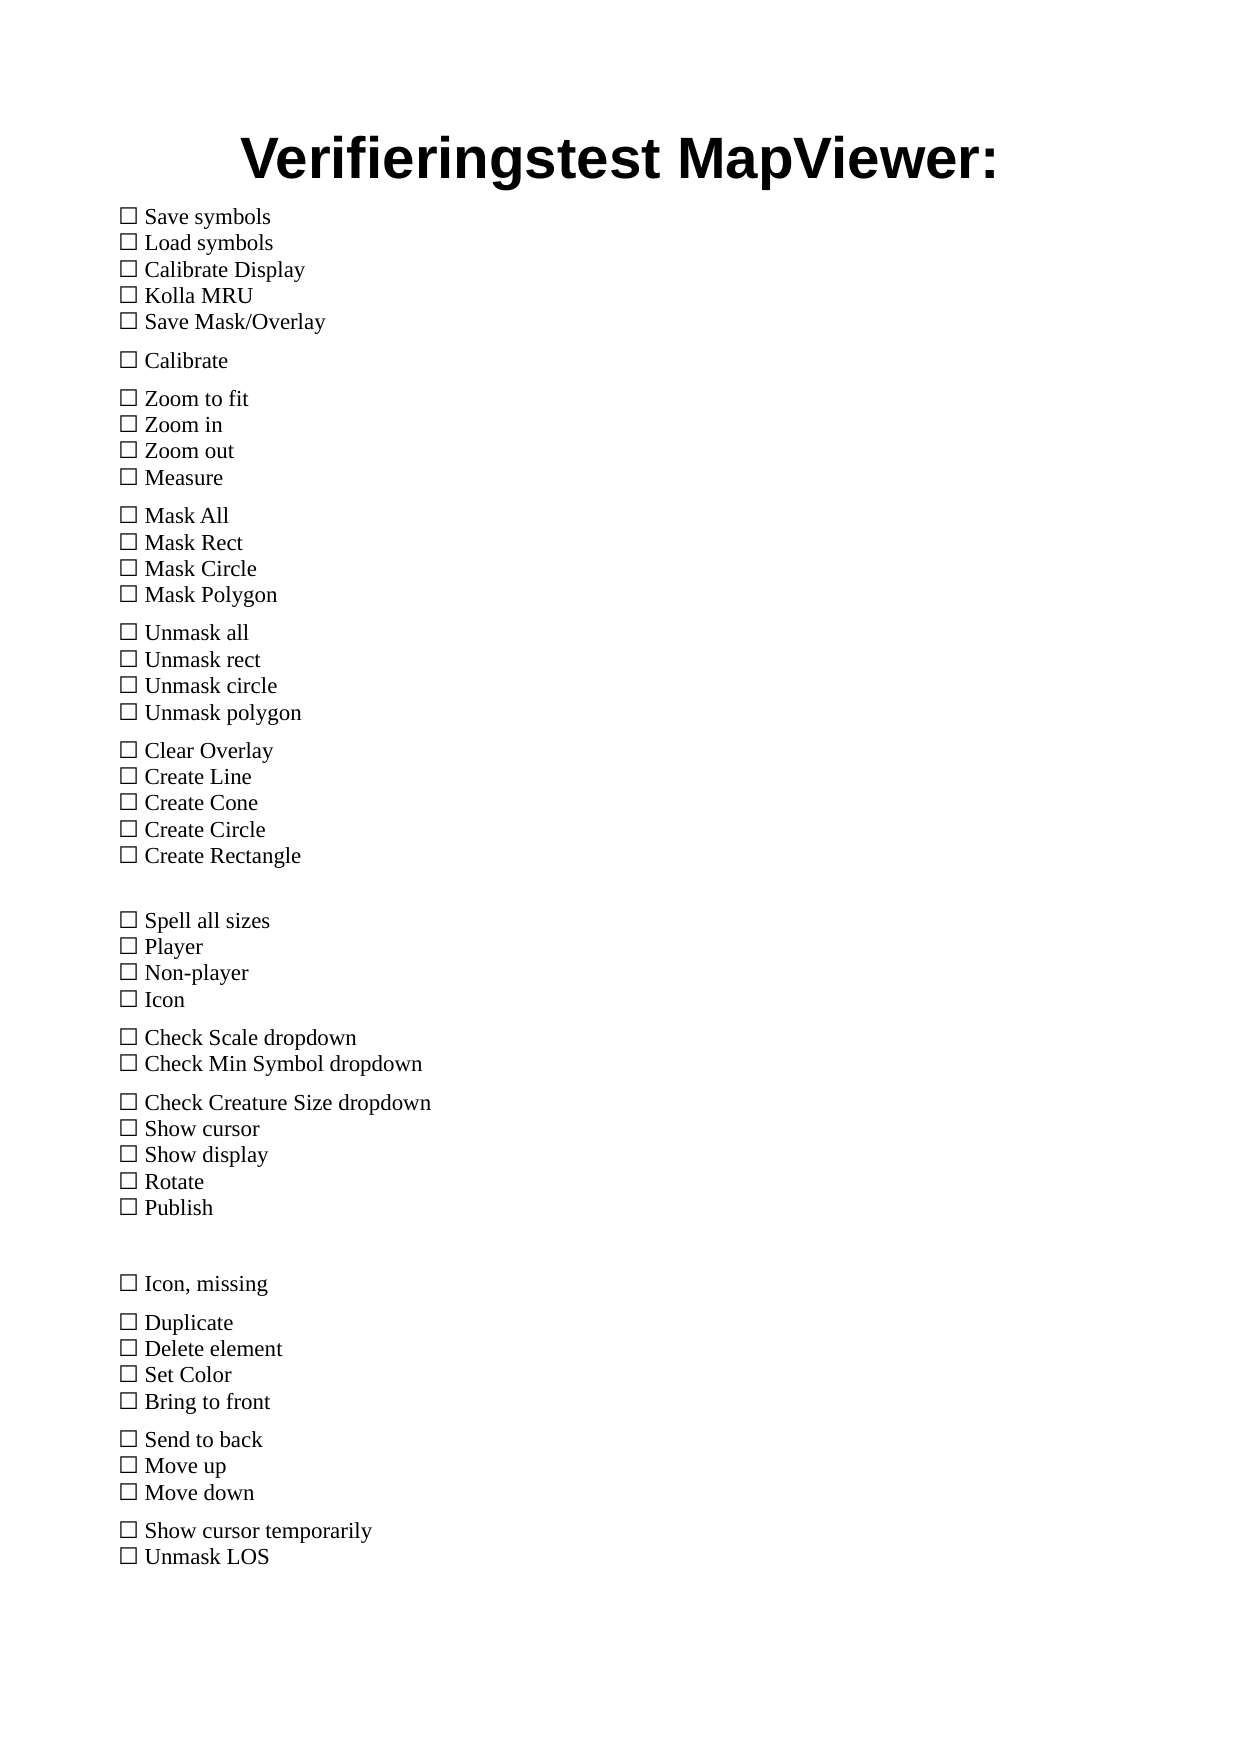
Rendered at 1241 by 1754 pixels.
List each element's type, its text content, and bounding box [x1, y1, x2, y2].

text ☐ Check Creature Size dropdown ☐ Show cursor ☐ Show display ☐ Rotate ☐ Publish [118, 1089, 1122, 1220]
text ☐ Send to back ☐ Move up ☐ Move down [118, 1426, 1122, 1505]
text ☐ Calibrate [118, 347, 1122, 373]
text ☐ Spell all sizes ☐ Player ☐ Non-player ☐ Icon [118, 880, 1122, 1012]
text ☐ Duplicate ☐ Delete element ☐ Set Color ☐ Bring to front [118, 1309, 1122, 1414]
text ☐ Mask All ☐ Mask Rect ☐ Mask Circle ☐ Mask Polygon [118, 502, 1122, 608]
text ☐ Zoom to fit ☐ Zoom in ☐ Zoom out ☐ Measure [118, 385, 1122, 490]
title Verifieringstest MapViewer: [118, 124, 1122, 191]
text ☐ Icon, missing [118, 1271, 1122, 1297]
text ☐ Unmask all ☐ Unmask rect ☐ Unmask circle ☐ Unmask polygon [118, 619, 1122, 725]
text ☐ Save symbols ☐ Load symbols ☐ Calibrate Display ☐ Kolla MRU ☐ Save Mask/Overlay [118, 203, 1122, 335]
text ☐ Check Scale dropdown ☐ Check Min Symbol dropdown [118, 1024, 1122, 1077]
text ☐ Clear Overlay ☐ Create Line ☐ Create Cone ☐ Create Circle ☐ Create Rectangle [118, 737, 1122, 868]
text ☐ Show cursor temporarily ☐ Unmask LOS [118, 1517, 1122, 1570]
